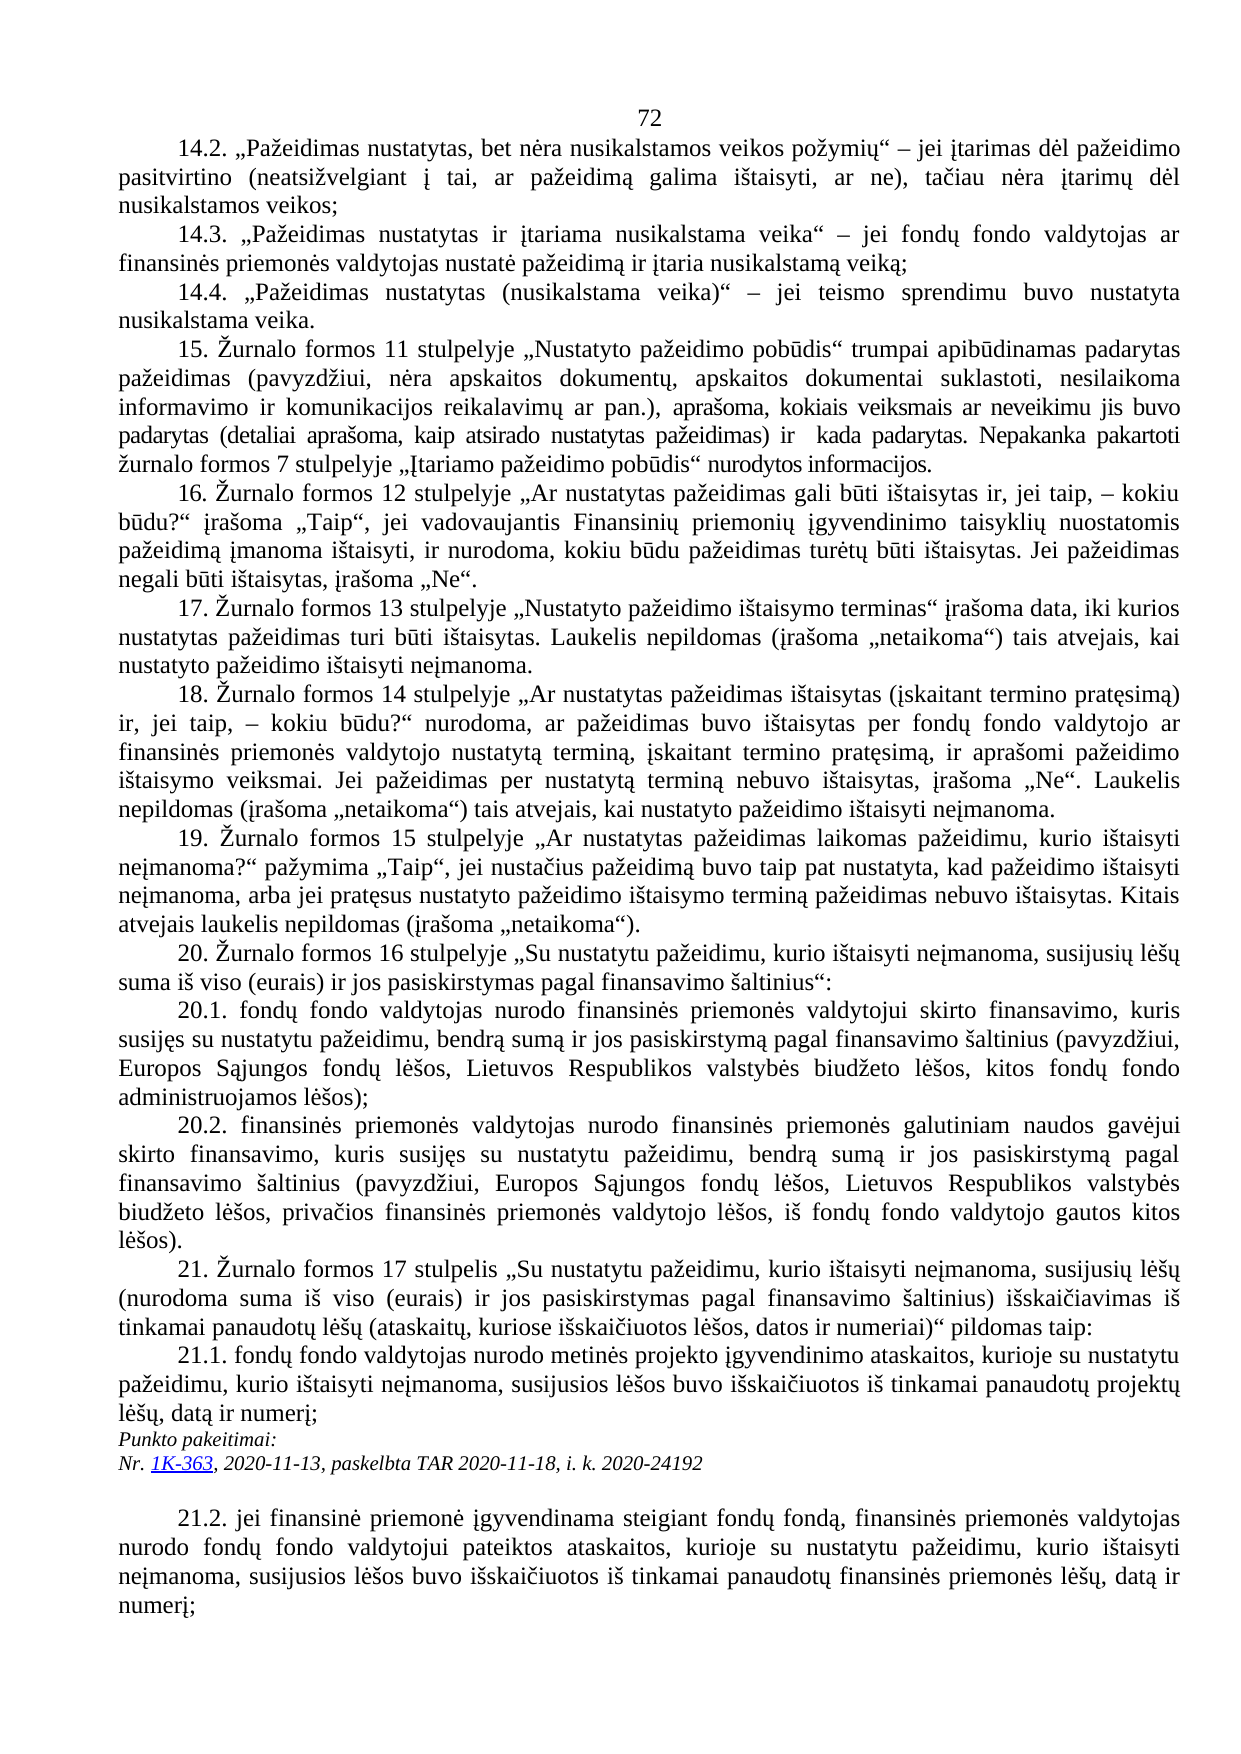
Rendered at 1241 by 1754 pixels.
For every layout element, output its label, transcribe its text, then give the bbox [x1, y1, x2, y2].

text 20.2. finansinės priemonės valdytojas nurodo finansinės priemonės galutiniam naudos gavėjui skirto finansavimo, kuris susijęs su nustatytu pažeidimu, bendrą sumą ir jos pasiskirstymą pagal finansavimo šaltinius (pavyzdžiui, Europos Sąjungos fondų lėšos, Lietuvos Respublikos valstybės biudžeto lėšos, privačios finansinės priemonės valdytojo lėšos, iš fondų fondo valdytojo gautos kitos lėšos). [118, 1110, 1181, 1254]
text 16. Žurnalo formos 12 stulpelyje „Ar nustatytas pažeidimas gali būti ištaisytas ir, jei taip, – kokiu būdu?“ įrašoma „Taip“, jei vadovaujantis Finansinių priemonių įgyvendinimo taisyklių nuostatomis pažeidimą įmanoma ištaisyti, ir nurodoma, kokiu būdu pažeidimas turėtų būti ištaisytas. Jei pažeidimas negali būti ištaisytas, įrašoma „Ne“. [118, 478, 1181, 593]
text 19. Žurnalo formos 15 stulpelyje „Ar nustatytas pažeidimas laikomas pažeidimu, kurio ištaisyti neįmanoma?“ pažymima „Taip“, jei nustačius pažeidimą buvo taip pat nustatyta, kad pažeidimo ištaisyti neįmanoma, arba jei pratęsus nustatyto pažeidimo ištaisymo terminą pažeidimas nebuvo ištaisytas. Kitais atvejais laukelis nepildomas (įrašoma „netaikoma“). [118, 823, 1181, 938]
text 21. Žurnalo formos 17 stulpelis „Su nustatytu pažeidimu, kurio ištaisyti neįmanoma, susijusių lėšų (nurodoma suma iš viso (eurais) ir jos pasiskirstymas pagal finansavimo šaltinius) išskaičiavimas iš tinkamai panaudotų lėšų (ataskaitų, kuriose išskaičiuotos lėšos, datos ir numeriai)“ pildomas taip: [118, 1254, 1181, 1340]
text 20. Žurnalo formos 16 stulpelyje „Su nustatytu pažeidimu, kurio ištaisyti neįmanoma, susijusių lėšų suma iš viso (eurais) ir jos pasiskirstymas pagal finansavimo šaltinius“: [118, 938, 1181, 995]
text Punkto pakeitimai: [118, 1427, 1181, 1451]
text 14.3. „Pažeidimas nustatytas ir įtariama nusikalstama veika“ – jei fondų fondo valdytojas ar finansinės priemonės valdytojas nustatė pažeidimą ir įtaria nusikalstamą veiką; [118, 219, 1181, 277]
text 18. Žurnalo formos 14 stulpelyje „Ar nustatytas pažeidimas ištaisytas (įskaitant termino pratęsimą) ir, jei taip, – kokiu būdu?“ nurodoma, ar pažeidimas buvo ištaisytas per fondų fondo valdytojo ar finansinės priemonės valdytojo nustatytą terminą, įskaitant termino pratęsimą, ir aprašomi pažeidimo ištaisymo veiksmai. Jei pažeidimas per nustatytą terminą nebuvo ištaisytas, įrašoma „Ne“. Laukelis nepildomas (įrašoma „netaikoma“) tais atvejais, kai nustatyto pažeidimo ištaisyti neįmanoma. [118, 679, 1181, 823]
text 14.4. „Pažeidimas nustatytas (nusikalstama veika)“ – jei teismo sprendimu buvo nustatyta nusikalstama veika. [118, 277, 1181, 334]
text 21.2. jei finansinė priemonė įgyvendinama steigiant fondų fondą, finansinės priemonės valdytojas nurodo fondų fondo valdytojui pateiktos ataskaitos, kurioje su nustatytu pažeidimu, kurio ištaisyti neįmanoma, susijusios lėšos buvo išskaičiuotos iš tinkamai panaudotų finansinės priemonės lėšų, datą ir numerį; [118, 1503, 1181, 1618]
text 15. Žurnalo formos 11 stulpelyje „Nustatyto pažeidimo pobūdis“ trumpai apibūdinamas padarytas pažeidimas (pavyzdžiui, nėra apskaitos dokumentų, apskaitos dokumentai suklastoti, nesilaikoma informavimo ir komunikacijos reikalavimų ar pan.), aprašoma, kokiais veiksmais ar neveikimu jis buvo padarytas (detaliai aprašoma, kaip atsirado nustatytas pažeidimas) ir kada padarytas. Nepakanka pakartoti žurnalo formos 7 stulpelyje „Įtariamo pažeidimo pobūdis“ nurodytos informacijos. [118, 334, 1181, 478]
text 14.2. „Pažeidimas nustatytas, bet nėra nusikalstamos veikos požymių“ – jei įtarimas dėl pažeidimo pasitvirtino (neatsižvelgiant į tai, ar pažeidimą galima ištaisyti, ar ne), tačiau nėra įtarimų dėl nusikalstamos veikos; [118, 133, 1181, 219]
text Nr. 1K-363, 2020-11-13, paskelbta TAR 2020-11-18, i. k. 2020-24192 [118, 1451, 1181, 1475]
text 20.1. fondų fondo valdytojas nurodo finansinės priemonės valdytojui skirto finansavimo, kuris susijęs su nustatytu pažeidimu, bendrą sumą ir jos pasiskirstymą pagal finansavimo šaltinius (pavyzdžiui, Europos Sąjungos fondų lėšos, Lietuvos Respublikos valstybės biudžeto lėšos, kitos fondų fondo administruojamos lėšos); [118, 995, 1181, 1110]
text 21.1. fondų fondo valdytojas nurodo metinės projekto įgyvendinimo ataskaitos, kurioje su nustatytu pažeidimu, kurio ištaisyti neįmanoma, susijusios lėšos buvo išskaičiuotos iš tinkamai panaudotų projektų lėšų, datą ir numerį; [118, 1340, 1181, 1427]
text 17. Žurnalo formos 13 stulpelyje „Nustatyto pažeidimo ištaisymo terminas“ įrašoma data, iki kurios nustatytas pažeidimas turi būti ištaisytas. Laukelis nepildomas (įrašoma „netaikoma“) tais atvejais, kai nustatyto pažeidimo ištaisyti neįmanoma. [118, 593, 1181, 679]
